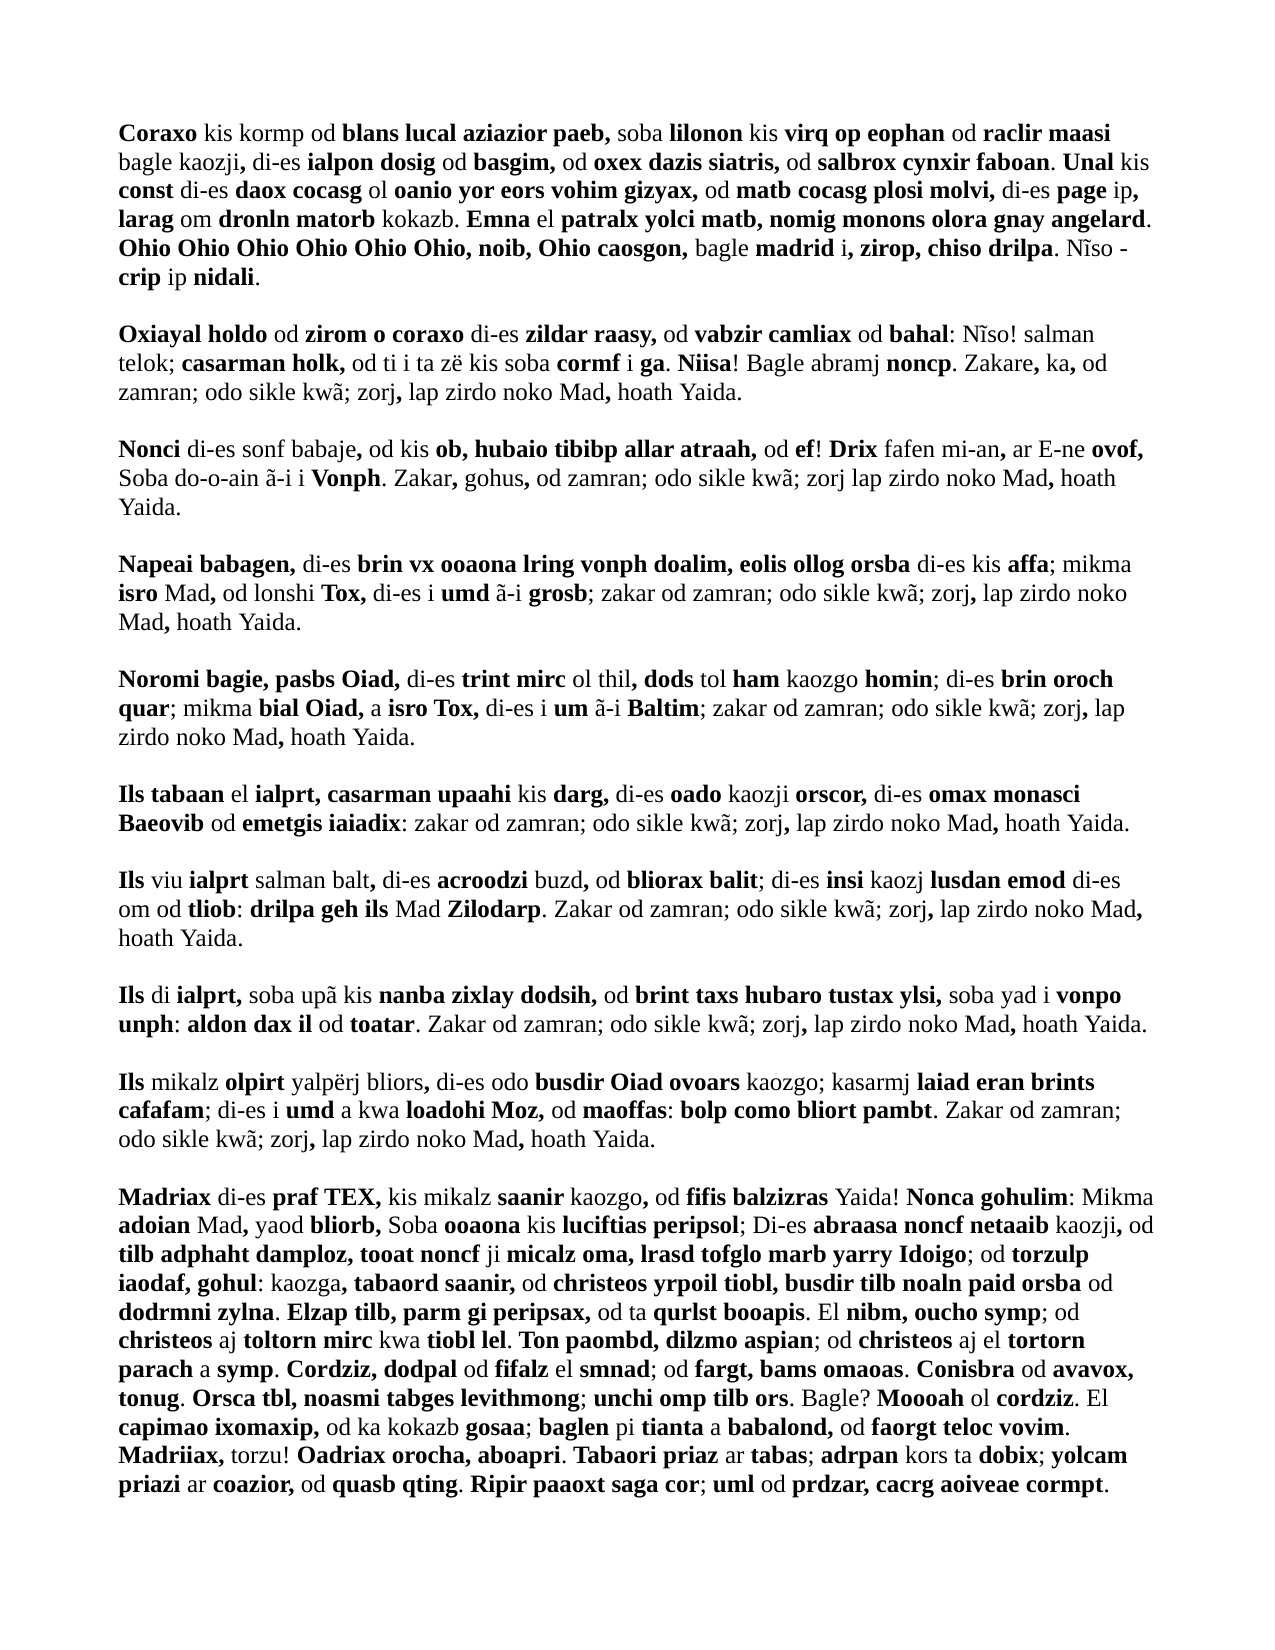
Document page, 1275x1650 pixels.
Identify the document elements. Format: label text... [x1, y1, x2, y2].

text Madriax di-es praf TEX, kis mikalz saanir kaozgo, od fifis balzizras Yaida! Nonca gohulim: Mikma adoian Mad, yaod bliorb, Soba ooaona kis luciftias peripsol; Di-es abraasa noncf netaaib kaozji, od tilb adphaht damploz, tooat noncf ji micalz oma, lrasd tofglo marb yarry Idoigo; od torzulp iaodaf, gohul: kaozga, tabaord saanir, od christeos yrpoil tiobl, busdir tilb noaln paid orsba od dodrmni zylna. Elzap tilb, parm gi peripsax, od ta qurlst booapis. El nibm, oucho symp; od christeos aj toltorn mirc kwa tiobl lel. Ton paombd, dilzmo aspian; od christeos aj el tortorn parach a symp. Cordziz, dodpal od fifalz el smnad; od fargt, bams omaoas. Conisbra od avavox, tonug. Orsca tbl, noasmi tabges levithmong; unchi omp tilb ors. Bagle? Moooah ol cordziz. El capimao ixomaxip, od ka kokazb gosaa; baglen pi tianta a babalond, od faorgt teloc vovim. Madriiax, torzu! Oadriax orocha, aboapri. Tabaori priaz ar tabas; adrpan kors ta dobix; yolcam priazi ar coazior, od quasb qting. Ripir paaoxt saga cor; uml od prdzar, cacrg aoiveae cormpt. [118, 1182, 1157, 1498]
text Napeai babagen, di-es brin vx ooaona lring vonph doalim, eolis ollog orsba di-es kis affa; mikma isro Mad, od lonshi Tox, di-es i umd ã-i grosb; zakar od zamran; odo sikle kwã; zorj, lap zirdo noko Mad, hoath Yaida. [118, 549, 1157, 636]
text Ils di ialprt, soba upã kis nanba zixlay dodsih, od brint taxs hubaro tustax ylsi, soba yad i vonpo unph: aldon dax il od toatar. Zakar od zamran; odo sikle kwã; zorj, lap zirdo noko Mad, hoath Yaida. [118, 981, 1157, 1038]
text Coraxo kis kormp od blans lucal aziazior paeb, soba lilonon kis virq op eophan od raclir maasi bagle kaozji, di-es ialpon dosig od basgim, od oxex dazis siatris, od salbrox cynxir faboan. Unal kis const di-es daox cocasg ol oanio yor eors vohim gizyax, od matb cocasg plosi molvi, di-es page ip, larag om dronln matorb kokazb. Emna el patralx yolci matb, nomig monons olora gnay angelard. Ohio Ohio Ohio Ohio Ohio Ohio, noib, Ohio caosgon, bagle madrid i, zirop, chiso drilpa. Nĩso - crip ip nidali. [118, 118, 1157, 291]
text Ils mikalz olpirt yalpërj bliors, di-es odo busdir Oiad ovoars kaozgo; kasarmj laiad eran brints cafafam; di-es i umd a kwa loadohi Moz, od maoffas: bolp como bliort pambt. Zakar od zamran; odo sikle kwã; zorj, lap zirdo noko Mad, hoath Yaida. [118, 1067, 1157, 1153]
text Nonci di-es sonf babaje, od kis ob, hubaio tibibp allar atraah, od ef! Drix fafen mi-an, ar E-ne ovof, Soba do-o-ain ã-i i Vonph. Zakar, gohus, od zamran; odo sikle kwã; zorj lap zirdo noko Mad, hoath Yaida. [118, 434, 1157, 521]
text Noromi bagie, pasbs Oiad, di-es trint mirc ol thil, dods tol ham kaozgo homin; di-es brin oroch quar; mikma bial Oiad, a isro Tox, di-es i um ã-i Baltim; zakar od zamran; odo sikle kwã; zorj, lap zirdo noko Mad, hoath Yaida. [118, 664, 1157, 751]
text Ils viu ialprt salman balt, di-es acroodzi buzd, od bliorax balit; di-es insi kaozj lusdan emod di-es om od tliob: drilpa geh ils Mad Zilodarp. Zakar od zamran; odo sikle kwã; zorj, lap zirdo noko Mad, hoath Yaida. [118, 866, 1157, 952]
text Oxiayal holdo od zirom o coraxo di-es zildar raasy, od vabzir camliax od bahal: Nĩso! salman telok; casarman holk, od ti i ta zë kis soba cormf i ga. Niisa! Bagle abramj noncp. Zakare, ka, od zamran; odo sikle kwã; zorj, lap zirdo noko Mad, hoath Yaida. [118, 319, 1157, 406]
text Ils tabaan el ialprt, casarman upaahi kis darg, di-es oado kaozji orscor, di-es omax monasci Baeovib od emetgis iaiadix: zakar od zamran; odo sikle kwã; zorj, lap zirdo noko Mad, hoath Yaida. [118, 779, 1157, 837]
